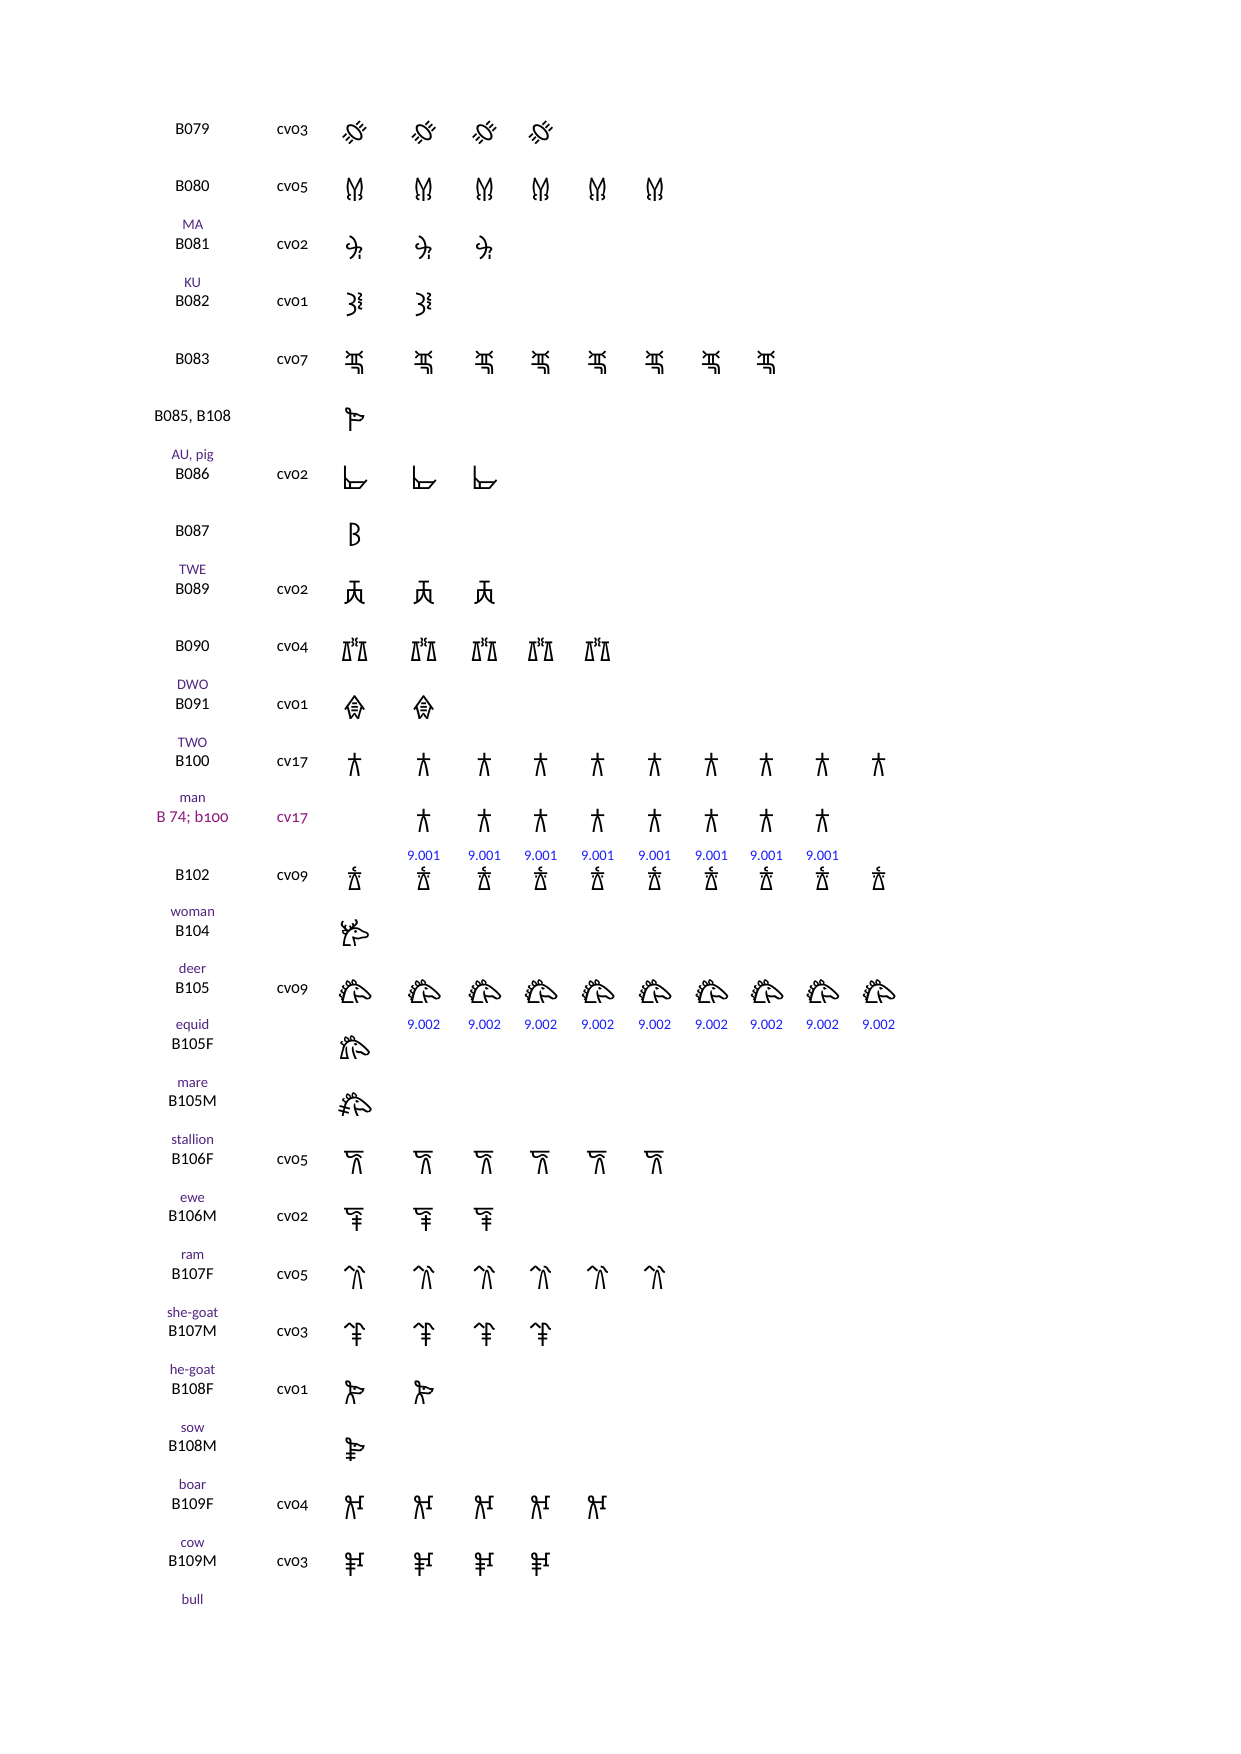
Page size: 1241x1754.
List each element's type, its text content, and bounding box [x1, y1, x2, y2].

table_cell cv02 [267, 578, 318, 618]
table_cell [851, 1475, 906, 1493]
table_cell [318, 1475, 391, 1493]
table_cell [318, 215, 391, 233]
table_cell [739, 176, 793, 215]
table_cell [512, 291, 569, 330]
table_cell [851, 1590, 906, 1608]
table_cell [456, 1130, 512, 1148]
table_cell [569, 1245, 626, 1263]
table_cell DWO [118, 675, 267, 693]
table_cell [626, 273, 683, 291]
table_cell [626, 215, 683, 233]
table_cell deer [118, 960, 267, 977]
table_cell [391, 1188, 456, 1206]
table_cell 9.001 [512, 846, 569, 864]
table_cell [739, 578, 793, 618]
table_cell [626, 1303, 683, 1321]
table_cell [569, 273, 626, 291]
table_cell [793, 1533, 851, 1551]
table_cell [793, 675, 851, 693]
table_cell [851, 521, 906, 560]
table_cell [456, 445, 512, 463]
table_cell [683, 273, 739, 291]
table_cell [851, 1091, 906, 1130]
table_cell [739, 789, 793, 806]
table_cell [318, 388, 391, 406]
table_cell [851, 503, 906, 521]
table_cell [391, 618, 456, 636]
table_cell [793, 618, 851, 636]
table_cell [851, 1148, 906, 1188]
table_cell [793, 1436, 851, 1475]
table_cell cv05 [267, 1148, 318, 1188]
table_cell [793, 521, 851, 560]
table_cell [739, 1493, 793, 1533]
table_cell [683, 118, 739, 158]
table_cell 9.001 [793, 846, 851, 864]
table_cell 𐂀 [851, 751, 906, 789]
table_cell [793, 1475, 851, 1493]
table_cell [267, 1091, 318, 1130]
table_cell [739, 560, 793, 578]
table_cell 𐂀 [793, 751, 851, 789]
table_cell [793, 1360, 851, 1378]
table_cell [456, 521, 512, 560]
table_cell 𐂀 [739, 806, 793, 846]
table_cell [793, 1073, 851, 1091]
table_cell [569, 578, 626, 618]
table_cell 𐁝 [456, 578, 512, 618]
table_cell [569, 920, 626, 959]
table_cell [739, 1073, 793, 1091]
table_cell 9.002 [793, 1015, 851, 1033]
table_cell 𐂀 [456, 751, 512, 789]
table_cell B100 [118, 751, 267, 789]
table_cell [391, 158, 456, 176]
table_cell [683, 1091, 739, 1130]
table_cell [391, 1590, 456, 1608]
table_cell 𐂍 [512, 1551, 569, 1590]
table_cell [851, 215, 906, 233]
table_cell MA [118, 215, 267, 233]
table_cell 𐁜 [318, 463, 391, 503]
table_cell [391, 1245, 456, 1263]
table_cell 𐂃 [512, 977, 569, 1015]
table_cell [626, 330, 683, 348]
table_cell [267, 675, 318, 693]
table_cell cv03 [267, 1551, 318, 1590]
table_cell [267, 789, 318, 806]
table_cell [851, 560, 906, 578]
table_cell [391, 789, 456, 806]
table_cell 𐂊 [391, 1378, 456, 1418]
table_cell [569, 1360, 626, 1378]
table_cell B082 [118, 291, 267, 330]
table_cell 𐁙 [512, 118, 569, 158]
table_cell [456, 960, 512, 977]
table_cell [456, 291, 512, 330]
table_cell [391, 1303, 456, 1321]
table_cell cv01 [267, 291, 318, 330]
table_cell [318, 1533, 391, 1551]
table_cell [391, 1360, 456, 1378]
table_cell [683, 445, 739, 463]
table_cell [851, 902, 906, 920]
table_cell [626, 960, 683, 977]
table_cell [512, 1360, 569, 1378]
table_cell [851, 960, 906, 977]
table_cell 𐂅 [318, 1091, 391, 1130]
table_cell [569, 521, 626, 560]
table_cell 𐂁 [569, 864, 626, 902]
table_cell B080 [118, 176, 267, 215]
table_cell 𐂃 [318, 977, 391, 1015]
table_cell [683, 1436, 739, 1475]
table_cell [626, 291, 683, 330]
table_cell [739, 330, 793, 348]
table_cell [626, 693, 683, 733]
table_cell [793, 1493, 851, 1533]
table_cell 𐁝 [391, 578, 456, 618]
table_cell [318, 1073, 391, 1091]
table_cell cv04 [267, 1493, 318, 1533]
table_cell 𐂉 [391, 1321, 456, 1360]
table_cell [318, 158, 391, 176]
table_cell [739, 406, 793, 445]
table_cell [626, 118, 683, 158]
table_cell [683, 1321, 739, 1360]
table_cell cv09 [267, 864, 318, 902]
table_cell 𐁙 [456, 118, 512, 158]
table_cell [739, 1321, 793, 1360]
table_cell 𐂀 [683, 806, 739, 846]
table_cell [793, 1263, 851, 1303]
table_cell 𐂀 [739, 751, 793, 789]
table_cell B107M [118, 1321, 267, 1360]
table_cell TWE [118, 560, 267, 578]
table_cell [391, 406, 456, 445]
table_cell 𐀔 [569, 176, 626, 215]
table_cell [683, 960, 739, 977]
table_cell 𐂈 [318, 1263, 391, 1303]
table_cell [793, 920, 851, 959]
table_cell [512, 1436, 569, 1475]
table_cell [267, 406, 318, 445]
table_cell [267, 158, 318, 176]
table_cell [512, 1418, 569, 1436]
table_cell B 74; b100 [118, 806, 267, 846]
table_cell [626, 636, 683, 675]
table_cell 𐁌 [318, 521, 391, 560]
table_cell [793, 1590, 851, 1608]
table_cell [851, 348, 906, 388]
table_cell [318, 733, 391, 751]
table_cell [683, 1263, 739, 1303]
table_cell [569, 1303, 626, 1321]
table_cell [683, 675, 739, 693]
table_cell [793, 118, 851, 158]
table_cell [739, 960, 793, 977]
table_cell B109F [118, 1493, 267, 1533]
table_cell [512, 445, 569, 463]
table_cell [391, 902, 456, 920]
table_cell [456, 675, 512, 693]
table_cell B104 [118, 920, 267, 959]
table_cell [683, 215, 739, 233]
table_cell [683, 503, 739, 521]
table_cell [739, 503, 793, 521]
table_cell [851, 233, 906, 273]
table_cell [456, 1378, 512, 1418]
table_cell [793, 291, 851, 330]
table_cell [739, 636, 793, 675]
table_cell mare [118, 1073, 267, 1091]
table_cell [739, 521, 793, 560]
table_cell 𐂃 [739, 977, 793, 1015]
table_cell 𐂃 [569, 977, 626, 1015]
table_cell 𐂁 [391, 864, 456, 902]
table_cell [851, 846, 906, 864]
table_cell B108F [118, 1378, 267, 1418]
table_cell [793, 388, 851, 406]
table_cell [267, 960, 318, 977]
table_cell 𐂉 [512, 1321, 569, 1360]
table_cell [318, 1130, 391, 1148]
table_cell [739, 1148, 793, 1188]
table_cell 𐁄 [569, 636, 626, 675]
table_cell [626, 1493, 683, 1533]
table_cell [569, 1378, 626, 1418]
table_cell 𐂀 [793, 806, 851, 846]
table_cell 𐂃 [851, 977, 906, 1015]
table_cell [512, 521, 569, 560]
table_cell [267, 1130, 318, 1148]
table_cell [267, 521, 318, 560]
table_cell 𐂇 [391, 1206, 456, 1245]
table_cell [793, 1321, 851, 1360]
table_cell [391, 445, 456, 463]
table_cell [456, 1073, 512, 1091]
table_cell [851, 675, 906, 693]
table_cell [456, 618, 512, 636]
table_cell 9.001 [391, 846, 456, 864]
table_cell [456, 273, 512, 291]
table_cell [626, 1360, 683, 1378]
table_cell [683, 1360, 739, 1378]
table_cell [512, 463, 569, 503]
table_cell [318, 560, 391, 578]
table_cell [683, 1378, 739, 1418]
table_cell 𐂆 [391, 1148, 456, 1188]
table_cell [683, 521, 739, 560]
table_cell 𐂈 [456, 1263, 512, 1303]
table_cell cv17 [267, 806, 318, 846]
table_cell [683, 636, 739, 675]
table_cell [683, 1130, 739, 1148]
table_cell [793, 503, 851, 521]
table_cell [569, 1436, 626, 1475]
table_cell [683, 1148, 739, 1188]
table_cell [569, 1551, 626, 1590]
table_cell [739, 1245, 793, 1263]
table_cell 𐁙 [391, 118, 456, 158]
table_cell [626, 733, 683, 751]
table_cell [851, 1206, 906, 1245]
table_cell [456, 1091, 512, 1130]
table_cell [683, 1590, 739, 1608]
table_cell [512, 1378, 569, 1418]
table_cell 9.002 [626, 1015, 683, 1033]
table_cell [683, 1551, 739, 1590]
table_cell 𐂁 [683, 864, 739, 902]
table_cell [851, 1493, 906, 1533]
table_cell [267, 1073, 318, 1091]
table_cell [739, 618, 793, 636]
table_cell 𐂁 [456, 864, 512, 902]
table_cell cv04 [267, 636, 318, 675]
table_cell [512, 388, 569, 406]
table_cell B108M [118, 1436, 267, 1475]
table_cell [626, 675, 683, 693]
table_cell [739, 1303, 793, 1321]
table_cell [318, 846, 391, 864]
table_cell [456, 1033, 512, 1073]
table_cell 𐂀 [512, 751, 569, 789]
table_cell 𐁛 [456, 348, 512, 388]
table_cell 𐁙 [318, 118, 391, 158]
table_cell [267, 1303, 318, 1321]
table_cell [626, 1378, 683, 1418]
table_cell [851, 388, 906, 406]
table_cell B079 [118, 118, 267, 158]
table_cell [456, 330, 512, 348]
table_cell ram [118, 1245, 267, 1263]
table_cell 𐁛 [569, 348, 626, 388]
table_cell [739, 291, 793, 330]
table_cell [851, 1321, 906, 1360]
table_cell 𐂁 [626, 864, 683, 902]
table_cell [391, 560, 456, 578]
table_cell 𐂆 [318, 1148, 391, 1188]
table_cell [267, 330, 318, 348]
table_cell 𐀔 [512, 176, 569, 215]
table_cell cow [118, 1533, 267, 1551]
table_cell 𐂈 [626, 1263, 683, 1303]
table_cell [683, 693, 739, 733]
table_cell [739, 1130, 793, 1148]
table_cell B102 [118, 864, 267, 902]
table_cell [739, 1263, 793, 1303]
table_cell B105 [118, 977, 267, 1015]
table_cell 9.002 [569, 1015, 626, 1033]
table_cell [739, 1206, 793, 1245]
table_cell 9.002 [851, 1015, 906, 1033]
table_cell 𐂀 [391, 751, 456, 789]
table_cell cv03 [267, 1321, 318, 1360]
table_cell [793, 176, 851, 215]
table_cell cv17 [267, 751, 318, 789]
table_cell [569, 618, 626, 636]
table_cell [851, 330, 906, 348]
table_cell [512, 1073, 569, 1091]
table_cell [683, 158, 739, 176]
table_cell [267, 273, 318, 291]
table_cell cv02 [267, 1206, 318, 1245]
table_cell [267, 215, 318, 233]
table_cell [683, 1245, 739, 1263]
table_cell [267, 846, 318, 864]
table_cell [456, 1303, 512, 1321]
table_cell 𐀓 [456, 233, 512, 273]
table_cell [267, 445, 318, 463]
table_cell 𐀔 [456, 176, 512, 215]
table_cell 𐁛 [391, 348, 456, 388]
table_cell he-goat [118, 1360, 267, 1378]
table_cell 𐂆 [456, 1148, 512, 1188]
table_cell [739, 920, 793, 959]
table_cell B107F [118, 1263, 267, 1303]
table_cell [626, 789, 683, 806]
table_cell 𐂂 [318, 920, 391, 959]
table_cell 9.002 [683, 1015, 739, 1033]
table_cell [391, 1073, 456, 1091]
table_cell [318, 806, 391, 846]
table_cell [456, 560, 512, 578]
table_cell [456, 388, 512, 406]
table_cell [683, 578, 739, 618]
table_cell [851, 806, 906, 846]
table_cell [318, 789, 391, 806]
table_cell [391, 521, 456, 560]
table_cell [512, 1188, 569, 1206]
table_cell [512, 733, 569, 751]
table_cell [569, 118, 626, 158]
table_cell [683, 789, 739, 806]
table_cell 𐁄 [318, 636, 391, 675]
table_cell [391, 920, 456, 959]
table_cell [318, 503, 391, 521]
table_cell [739, 1590, 793, 1608]
table_cell 𐂀 [683, 751, 739, 789]
table_cell [318, 1418, 391, 1436]
table_cell [318, 1245, 391, 1263]
table_cell [267, 920, 318, 959]
table_cell [793, 1130, 851, 1148]
table_cell [569, 330, 626, 348]
table_cell [569, 960, 626, 977]
table_cell [569, 233, 626, 273]
table_cell [851, 273, 906, 291]
table_cell 𐂍 [318, 1551, 391, 1590]
table_cell B105F [118, 1033, 267, 1073]
table_cell [793, 273, 851, 291]
table_cell [391, 960, 456, 977]
table_cell [793, 215, 851, 233]
table_cell [391, 1130, 456, 1148]
table_cell [456, 158, 512, 176]
table_cell [391, 388, 456, 406]
table_cell 𐁛 [683, 348, 739, 388]
table_cell 𐂉 [456, 1321, 512, 1360]
table_cell [851, 1263, 906, 1303]
table_cell [318, 273, 391, 291]
table_cell [267, 388, 318, 406]
table_cell [626, 1551, 683, 1590]
table_cell [456, 902, 512, 920]
table_cell [851, 1436, 906, 1475]
table_cell 𐂁 [739, 864, 793, 902]
table_cell [683, 560, 739, 578]
table_cell [851, 463, 906, 503]
table_cell [683, 1533, 739, 1551]
table_cell [512, 1091, 569, 1130]
table_cell [793, 693, 851, 733]
table_cell [851, 158, 906, 176]
table_cell [793, 348, 851, 388]
table_cell [851, 920, 906, 959]
table_cell 𐁛 [318, 348, 391, 388]
table_cell [569, 1475, 626, 1493]
table_cell [793, 902, 851, 920]
table_cell [626, 1188, 683, 1206]
table_cell 9.001 [683, 846, 739, 864]
table_cell 𐂌 [512, 1493, 569, 1533]
table_cell [739, 902, 793, 920]
table_cell [683, 406, 739, 445]
table_cell [456, 1590, 512, 1608]
table_cell 𐂁 [793, 864, 851, 902]
table_cell [456, 1436, 512, 1475]
table_cell [318, 1303, 391, 1321]
table_cell [456, 1188, 512, 1206]
table_cell [683, 733, 739, 751]
table_cell [739, 693, 793, 733]
table_cell [739, 1033, 793, 1073]
table_cell [318, 330, 391, 348]
table_cell 𐂀 [626, 806, 683, 846]
table_cell [793, 463, 851, 503]
table_cell [391, 675, 456, 693]
table_cell [626, 902, 683, 920]
table_cell 𐂁 [851, 864, 906, 902]
table_cell [267, 1245, 318, 1263]
table_cell [456, 920, 512, 959]
table_cell 9.001 [626, 846, 683, 864]
table_cell [512, 1590, 569, 1608]
table_cell 𐂀 [626, 751, 683, 789]
table_cell 𐂆 [512, 1148, 569, 1188]
table_cell bull [118, 1590, 267, 1608]
table_cell [391, 733, 456, 751]
table_cell [851, 1073, 906, 1091]
table_cell [851, 1533, 906, 1551]
table_cell [683, 1303, 739, 1321]
table_cell [391, 1436, 456, 1475]
table_cell [739, 1091, 793, 1130]
table_cell 𐂀 [318, 751, 391, 789]
table_cell [626, 1130, 683, 1148]
table_cell [456, 789, 512, 806]
table_cell 𐀓 [391, 233, 456, 273]
table_cell [739, 733, 793, 751]
table_cell 𐂈 [512, 1263, 569, 1303]
table_cell [851, 1551, 906, 1590]
table_cell 𐀔 [391, 176, 456, 215]
table_cell 𐁛 [739, 348, 793, 388]
table_cell 𐀔 [318, 176, 391, 215]
table_cell [626, 1533, 683, 1551]
table_cell [626, 388, 683, 406]
table_cell 𐂃 [626, 977, 683, 1015]
table_cell 𐂀 [569, 806, 626, 846]
table_cell [739, 1378, 793, 1418]
table_cell [569, 215, 626, 233]
table_cell B081 [118, 233, 267, 273]
table_cell [739, 1360, 793, 1378]
table_cell [569, 693, 626, 733]
table_cell [626, 445, 683, 463]
table_cell B087 [118, 521, 267, 560]
table_cell [512, 406, 569, 445]
table_cell [739, 273, 793, 291]
table_cell [739, 388, 793, 406]
table_cell [851, 578, 906, 618]
table_cell [626, 1321, 683, 1360]
table_cell [683, 902, 739, 920]
table_cell [118, 503, 267, 521]
table_cell B083 [118, 348, 267, 388]
table_cell [739, 463, 793, 503]
table_cell 𐂈 [569, 1263, 626, 1303]
table_cell [569, 675, 626, 693]
table_cell 𐁝 [318, 578, 391, 618]
table_cell [851, 636, 906, 675]
table_cell [391, 215, 456, 233]
table_cell [267, 618, 318, 636]
table_cell [569, 1321, 626, 1360]
table_cell [739, 675, 793, 693]
table_cell [569, 406, 626, 445]
table_cell 𐁄 [512, 636, 569, 675]
table_cell 𐁂 [318, 406, 391, 445]
table_cell [267, 1533, 318, 1551]
table_cell [793, 1033, 851, 1073]
table_cell 𐂁 [512, 864, 569, 902]
table_cell [569, 463, 626, 503]
table_cell [851, 733, 906, 751]
table_cell 9.001 [739, 846, 793, 864]
table_cell B105M [118, 1091, 267, 1130]
table_cell [512, 1033, 569, 1073]
table_cell [569, 1418, 626, 1436]
table_cell [683, 1493, 739, 1533]
table_cell 𐁚 [318, 291, 391, 330]
table_cell 𐂀 [512, 806, 569, 846]
table_cell [512, 789, 569, 806]
table_cell [793, 560, 851, 578]
table_cell 𐂁 [318, 864, 391, 902]
table_cell [626, 1033, 683, 1073]
table_cell [626, 233, 683, 273]
table_cell [512, 273, 569, 291]
table_cell 𐂄 [318, 1033, 391, 1073]
table_cell [569, 1206, 626, 1245]
table_cell [683, 330, 739, 348]
table_cell [739, 233, 793, 273]
table_cell [626, 1436, 683, 1475]
table_cell [739, 445, 793, 463]
table_cell [267, 902, 318, 920]
table_cell [318, 960, 391, 977]
table_cell [267, 1015, 318, 1033]
table_cell [739, 1551, 793, 1590]
table_cell [851, 118, 906, 158]
table_cell [318, 1015, 391, 1033]
table_cell [851, 1418, 906, 1436]
table_cell [569, 560, 626, 578]
table_cell AU, pig [118, 445, 267, 463]
table_cell 𐁚 [391, 291, 456, 330]
table_cell 9.002 [739, 1015, 793, 1033]
table_cell 𐀓 [318, 233, 391, 273]
table_cell [569, 1533, 626, 1551]
table_cell [851, 789, 906, 806]
table_cell 𐀔 [626, 176, 683, 215]
table_cell [456, 1418, 512, 1436]
table_cell [318, 445, 391, 463]
table_cell [683, 618, 739, 636]
table_cell 𐁍 [318, 693, 391, 733]
table_cell [683, 176, 739, 215]
table_cell [569, 1091, 626, 1130]
table_cell [626, 463, 683, 503]
table_cell [512, 578, 569, 618]
table_cell [569, 291, 626, 330]
table_cell [626, 1091, 683, 1130]
table_cell [683, 388, 739, 406]
table_cell [569, 1073, 626, 1091]
table_cell [569, 445, 626, 463]
table_cell [118, 158, 267, 176]
table_cell [267, 1590, 318, 1608]
table_cell [267, 560, 318, 578]
table_cell [851, 693, 906, 733]
table_cell [683, 1033, 739, 1073]
table_cell cv02 [267, 463, 318, 503]
table_cell 𐁜 [391, 463, 456, 503]
table_cell cv09 [267, 977, 318, 1015]
table_cell [683, 233, 739, 273]
table_cell [512, 560, 569, 578]
table_cell [512, 675, 569, 693]
table_cell [739, 215, 793, 233]
table_cell [793, 1206, 851, 1245]
table_cell [793, 1303, 851, 1321]
table_cell B090 [118, 636, 267, 675]
table_cell 𐂆 [569, 1148, 626, 1188]
table_cell [851, 1245, 906, 1263]
table_cell [118, 618, 267, 636]
table_cell 𐂌 [456, 1493, 512, 1533]
table_cell [569, 902, 626, 920]
table_cell cv02 [267, 233, 318, 273]
table_cell [793, 233, 851, 273]
table_cell 𐂇 [318, 1206, 391, 1245]
table_cell cv05 [267, 176, 318, 215]
table_cell [118, 388, 267, 406]
table_cell [626, 1475, 683, 1493]
table_cell 𐂃 [683, 977, 739, 1015]
table_cell [793, 330, 851, 348]
table_cell 𐂍 [456, 1551, 512, 1590]
table_cell B106M [118, 1206, 267, 1245]
table_cell B091 [118, 693, 267, 733]
table_cell B109M [118, 1551, 267, 1590]
table_cell [512, 1533, 569, 1551]
table_cell [683, 1418, 739, 1436]
table_cell 𐂉 [318, 1321, 391, 1360]
table_cell [626, 1245, 683, 1263]
table_cell 𐂃 [391, 977, 456, 1015]
table_cell B106F [118, 1148, 267, 1188]
table_cell [512, 920, 569, 959]
table_cell 𐁛 [512, 348, 569, 388]
table_cell 𐂈 [391, 1263, 456, 1303]
table_cell 𐂀 [456, 806, 512, 846]
table_cell [318, 1590, 391, 1608]
table_cell [569, 1033, 626, 1073]
table_cell [683, 1475, 739, 1493]
table_cell [267, 1475, 318, 1493]
table_cell [267, 1418, 318, 1436]
table_cell 𐁜 [456, 463, 512, 503]
table_cell cv07 [267, 348, 318, 388]
table_cell [391, 1533, 456, 1551]
table_cell 𐂀 [391, 806, 456, 846]
table_cell KU [118, 273, 267, 291]
table_cell 𐁄 [456, 636, 512, 675]
table_cell [793, 1091, 851, 1130]
table_cell [793, 636, 851, 675]
table_cell [512, 158, 569, 176]
table_cell 𐂌 [569, 1493, 626, 1533]
table_cell [456, 733, 512, 751]
table_cell [626, 1590, 683, 1608]
table_cell TWO [118, 733, 267, 751]
table_cell [456, 1245, 512, 1263]
table_cell [793, 1378, 851, 1418]
table_cell [739, 118, 793, 158]
table_cell 𐂃 [793, 977, 851, 1015]
table_cell 𐁄 [391, 636, 456, 675]
table_cell 9.002 [512, 1015, 569, 1033]
table_cell 9.001 [456, 846, 512, 864]
table_cell [456, 1533, 512, 1551]
table_cell [267, 1033, 318, 1073]
table_cell [739, 1533, 793, 1551]
table_cell [391, 273, 456, 291]
table_cell [512, 215, 569, 233]
table_cell man [118, 789, 267, 806]
table_cell [569, 388, 626, 406]
table_cell [391, 330, 456, 348]
table_cell 𐂋 [318, 1436, 391, 1475]
table_cell B085, B108 [118, 406, 267, 445]
table_cell [512, 233, 569, 273]
table_cell [267, 503, 318, 521]
table_cell cv03 [267, 118, 318, 158]
table_cell [569, 1130, 626, 1148]
table_cell [793, 1245, 851, 1263]
table_cell [569, 503, 626, 521]
table_cell [851, 406, 906, 445]
table_cell [851, 618, 906, 636]
table_cell [512, 1245, 569, 1263]
table_cell [456, 215, 512, 233]
table_cell 9.001 [569, 846, 626, 864]
table_cell [793, 1148, 851, 1188]
table_cell [683, 920, 739, 959]
table_cell [851, 445, 906, 463]
table_cell cv05 [267, 1263, 318, 1303]
table_cell [626, 521, 683, 560]
table_cell 𐁛 [626, 348, 683, 388]
table_cell [267, 1436, 318, 1475]
table_cell [512, 693, 569, 733]
table_cell 9.002 [456, 1015, 512, 1033]
table_cell [569, 733, 626, 751]
table_cell [626, 618, 683, 636]
table_cell 𐁍 [391, 693, 456, 733]
table_cell [118, 330, 267, 348]
table_cell [793, 578, 851, 618]
table_cell [793, 1188, 851, 1206]
table_cell [626, 158, 683, 176]
table_cell [267, 1360, 318, 1378]
table_cell 𐂇 [456, 1206, 512, 1245]
table_cell [739, 158, 793, 176]
table_cell [851, 176, 906, 215]
table_cell [793, 1418, 851, 1436]
table_cell she-goat [118, 1303, 267, 1321]
table_cell [739, 1436, 793, 1475]
table_cell [318, 902, 391, 920]
table_cell [512, 618, 569, 636]
table_cell B086 [118, 463, 267, 503]
table_cell [793, 960, 851, 977]
table_cell [456, 1475, 512, 1493]
table_cell 𐂌 [391, 1493, 456, 1533]
table_cell 𐂀 [569, 751, 626, 789]
table_cell [391, 1091, 456, 1130]
table_cell [456, 1360, 512, 1378]
table_cell [318, 1188, 391, 1206]
table_cell [793, 158, 851, 176]
table_cell 𐂊 [318, 1378, 391, 1418]
table_cell [267, 1188, 318, 1206]
table_cell [318, 675, 391, 693]
table_cell [793, 733, 851, 751]
table_cell [391, 1418, 456, 1436]
table_cell [569, 158, 626, 176]
table_cell [512, 902, 569, 920]
table_cell [739, 1418, 793, 1436]
table_cell [391, 503, 456, 521]
table_cell [793, 406, 851, 445]
table_cell [391, 1033, 456, 1073]
table_cell [793, 1551, 851, 1590]
table_cell [851, 1188, 906, 1206]
table_cell [683, 291, 739, 330]
table_cell [512, 330, 569, 348]
table_cell [626, 1073, 683, 1091]
table_cell [683, 463, 739, 503]
table_cell [569, 789, 626, 806]
table_cell [318, 618, 391, 636]
table_cell [851, 1130, 906, 1148]
table_cell [626, 406, 683, 445]
table_cell stallion [118, 1130, 267, 1148]
table_cell equid [118, 1015, 267, 1033]
table_cell [851, 1360, 906, 1378]
table_cell [851, 291, 906, 330]
table_cell [626, 503, 683, 521]
table_cell [512, 960, 569, 977]
table_cell [569, 1188, 626, 1206]
table_cell [512, 1206, 569, 1245]
table_cell [569, 1590, 626, 1608]
table_cell [456, 406, 512, 445]
table_cell [683, 1073, 739, 1091]
table_cell [683, 1188, 739, 1206]
table_cell woman [118, 902, 267, 920]
table_cell [683, 1206, 739, 1245]
table_cell [793, 445, 851, 463]
table_cell ewe [118, 1188, 267, 1206]
table_cell [851, 1378, 906, 1418]
table_cell [318, 1360, 391, 1378]
table_cell 𐂆 [626, 1148, 683, 1188]
table_cell B089 [118, 578, 267, 618]
table_cell [851, 1033, 906, 1073]
table_cell [626, 1206, 683, 1245]
table_cell [267, 733, 318, 751]
table_cell [793, 789, 851, 806]
table_cell [512, 1303, 569, 1321]
table_cell [391, 1475, 456, 1493]
table_cell cv01 [267, 693, 318, 733]
table_cell [456, 503, 512, 521]
table_cell 𐂃 [456, 977, 512, 1015]
table_cell [626, 920, 683, 959]
table_cell 𐂌 [318, 1493, 391, 1533]
table_cell [512, 1475, 569, 1493]
table_cell cv01 [267, 1378, 318, 1418]
table_cell [739, 1475, 793, 1493]
table_cell [118, 846, 267, 864]
table_cell 9.002 [391, 1015, 456, 1033]
table_cell [626, 578, 683, 618]
table_cell [626, 560, 683, 578]
table_cell sow [118, 1418, 267, 1436]
table_cell boar [118, 1475, 267, 1493]
table_cell [456, 693, 512, 733]
table_cell 𐂍 [391, 1551, 456, 1590]
table_cell [739, 1188, 793, 1206]
table_cell [512, 1130, 569, 1148]
table_cell [512, 503, 569, 521]
table_cell [626, 1418, 683, 1436]
table_cell [851, 1303, 906, 1321]
